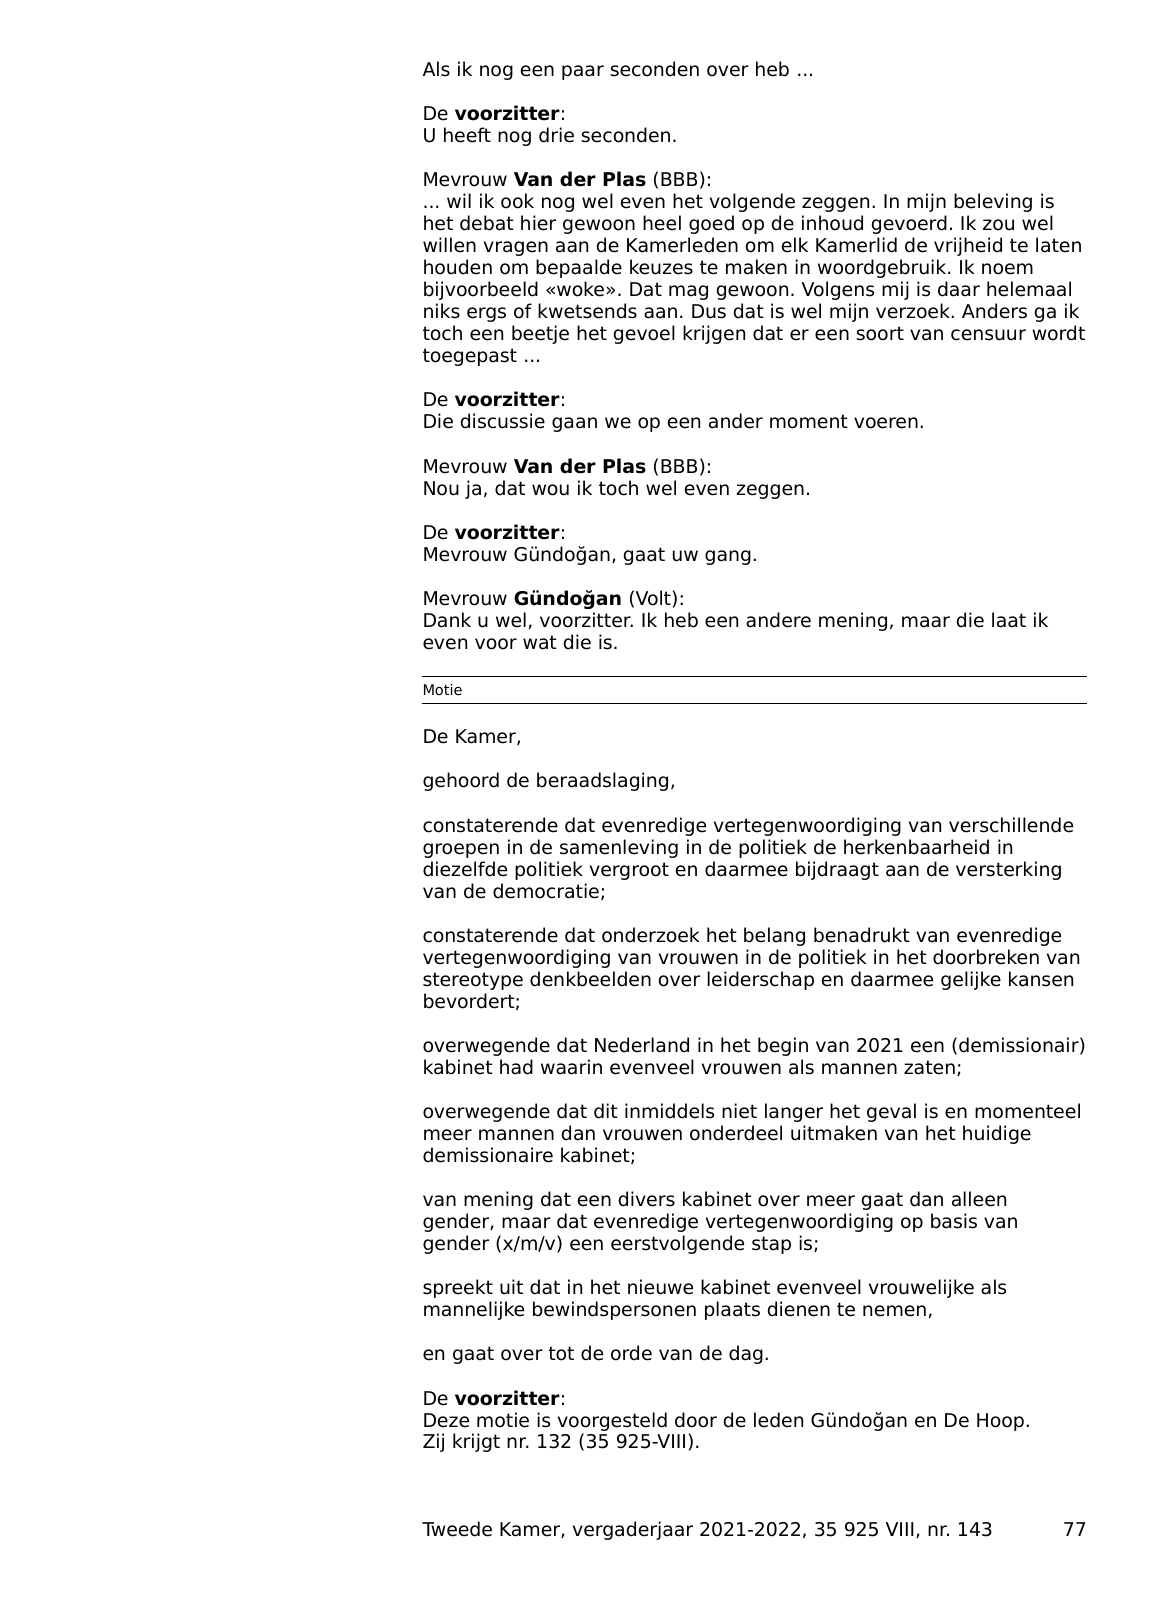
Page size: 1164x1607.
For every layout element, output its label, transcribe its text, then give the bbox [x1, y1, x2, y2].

text van mening dat een divers kabinet over meer gaat dan alleen gender, maar dat evenredige vertegenwoordiging op basis van gender (x/m/v) een eerstvolgende stap is; [422, 1189, 1087, 1255]
text Mevrouw Van der Plas (BBB): [422, 169, 1087, 191]
text De voorzitter: [422, 103, 1087, 125]
text Mevrouw Gündoğan, gaat uw gang. [422, 544, 1087, 566]
text constaterende dat evenredige vertegenwoordiging van verschillende groepen in de samenleving in de politiek de herkenbaarheid in diezelfde politiek vergroot en daarmee bijdraagt aan de versterking van de democratie; [422, 814, 1087, 902]
text De voorzitter: [422, 389, 1087, 411]
text De voorzitter: [422, 1387, 1087, 1409]
text Dank u wel, voorzitter. Ik heb een andere mening, maar die laat ik even voor wat die is. [422, 610, 1087, 654]
text Mevrouw Van der Plas (BBB): [422, 456, 1087, 477]
table_header Motie [422, 677, 1087, 703]
text spreekt uit dat in het nieuwe kabinet evenveel vrouwelijke als mannelijke bewindspersonen plaats dienen te nemen, [422, 1277, 1087, 1321]
text gehoord de beraadslaging, [422, 770, 1087, 792]
text en gaat over tot de orde van de dag. [422, 1343, 1087, 1365]
text De Kamer, [422, 726, 1087, 748]
text ... wil ik ook nog wel even het volgende zeggen. In mijn beleving is het debat hier gewoon heel goed op de inhoud gevoerd. Ik zou wel willen vragen aan de Kamerleden om elk Kamerlid de vrijheid te laten houden om bepaalde keuzes te maken in woordgebruik. Ik noem bijvoorbeeld «woke». Dat mag gewoon. Volgens mij is daar helemaal niks ergs of kwetsends aan. Dus dat is wel mijn verzoek. Anders ga ik toch een beetje het gevoel krijgen dat er een soort van censuur wordt toegepast ... [422, 191, 1087, 367]
text Mevrouw Gündoğan (Volt): [422, 588, 1087, 610]
text Deze motie is voorgesteld door de leden Gündoğan en De Hoop. [422, 1409, 1087, 1431]
text overwegende dat dit inmiddels niet langer het geval is en momenteel meer mannen dan vrouwen onderdeel uitmaken van het huidige demissionaire kabinet; [422, 1101, 1087, 1167]
text Zij krijgt nr. 132 (35 925-VIII). [422, 1431, 1087, 1453]
text De voorzitter: [422, 522, 1087, 544]
text overwegende dat Nederland in het begin van 2021 een (demissionair) kabinet had waarin evenveel vrouwen als mannen zaten; [422, 1035, 1087, 1079]
text Nou ja, dat wou ik toch wel even zeggen. [422, 477, 1087, 499]
text constaterende dat onderzoek het belang benadrukt van evenredige vertegenwoordiging van vrouwen in de politiek in het doorbreken van stereotype denkbeelden over leiderschap en daarmee gelijke kansen bevordert; [422, 925, 1087, 1013]
text Die discussie gaan we op een ander moment voeren. [422, 411, 1087, 433]
text U heeft nog drie seconden. [422, 125, 1087, 147]
text Als ik nog een paar seconden over heb ... [422, 59, 1087, 81]
